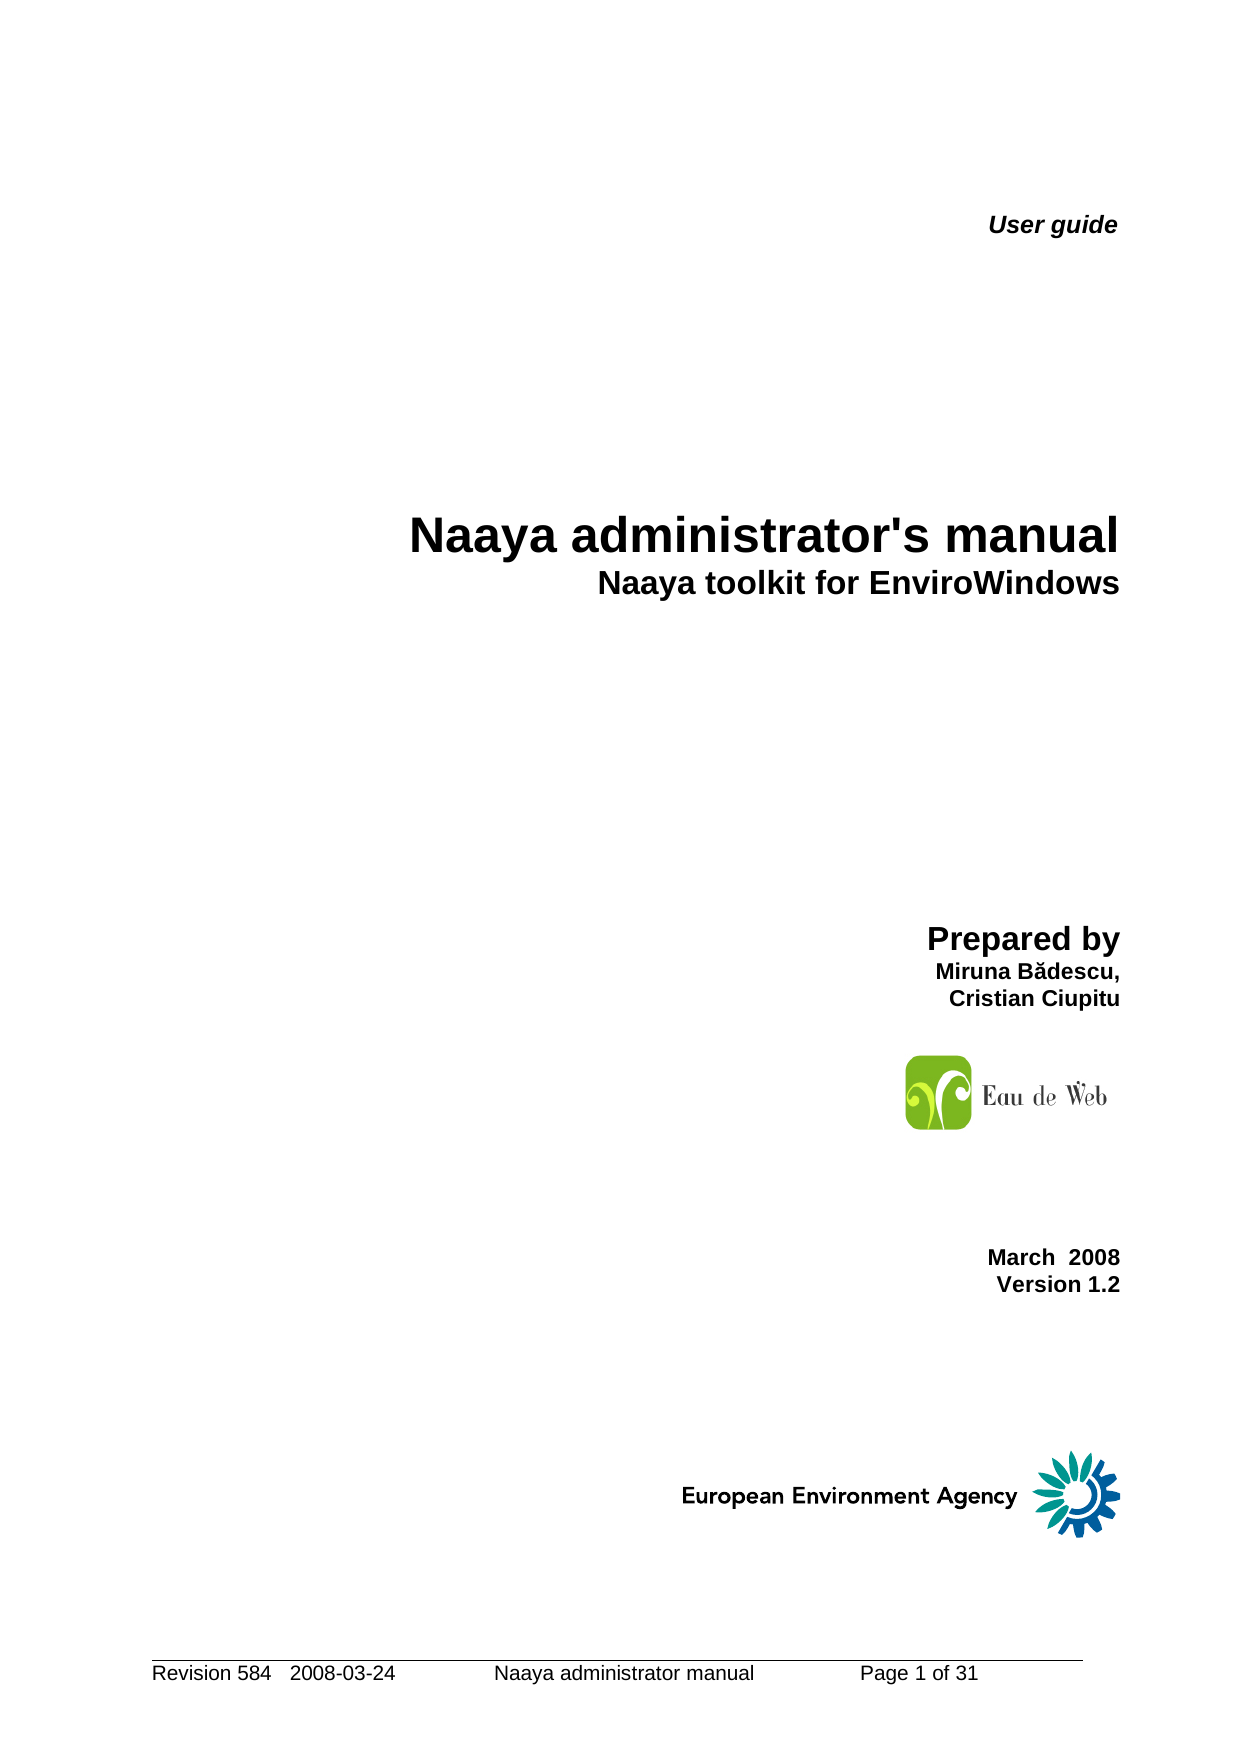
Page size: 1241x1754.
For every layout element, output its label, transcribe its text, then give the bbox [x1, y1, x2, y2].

title Version 1.2 [152, 1271, 1120, 1298]
subtitle Naaya toolkit for EnviroWindows [152, 563, 1120, 602]
title Cristian Ciupitu [152, 984, 1120, 1012]
picture [897, 1045, 1117, 1139]
text User guide [152, 210, 1120, 239]
title Naaya administrator's manual [152, 506, 1120, 563]
title Miruna Bădescu, [152, 957, 1120, 984]
subtitle Prepared by [152, 919, 1120, 957]
title March 2008 [152, 1244, 1120, 1271]
